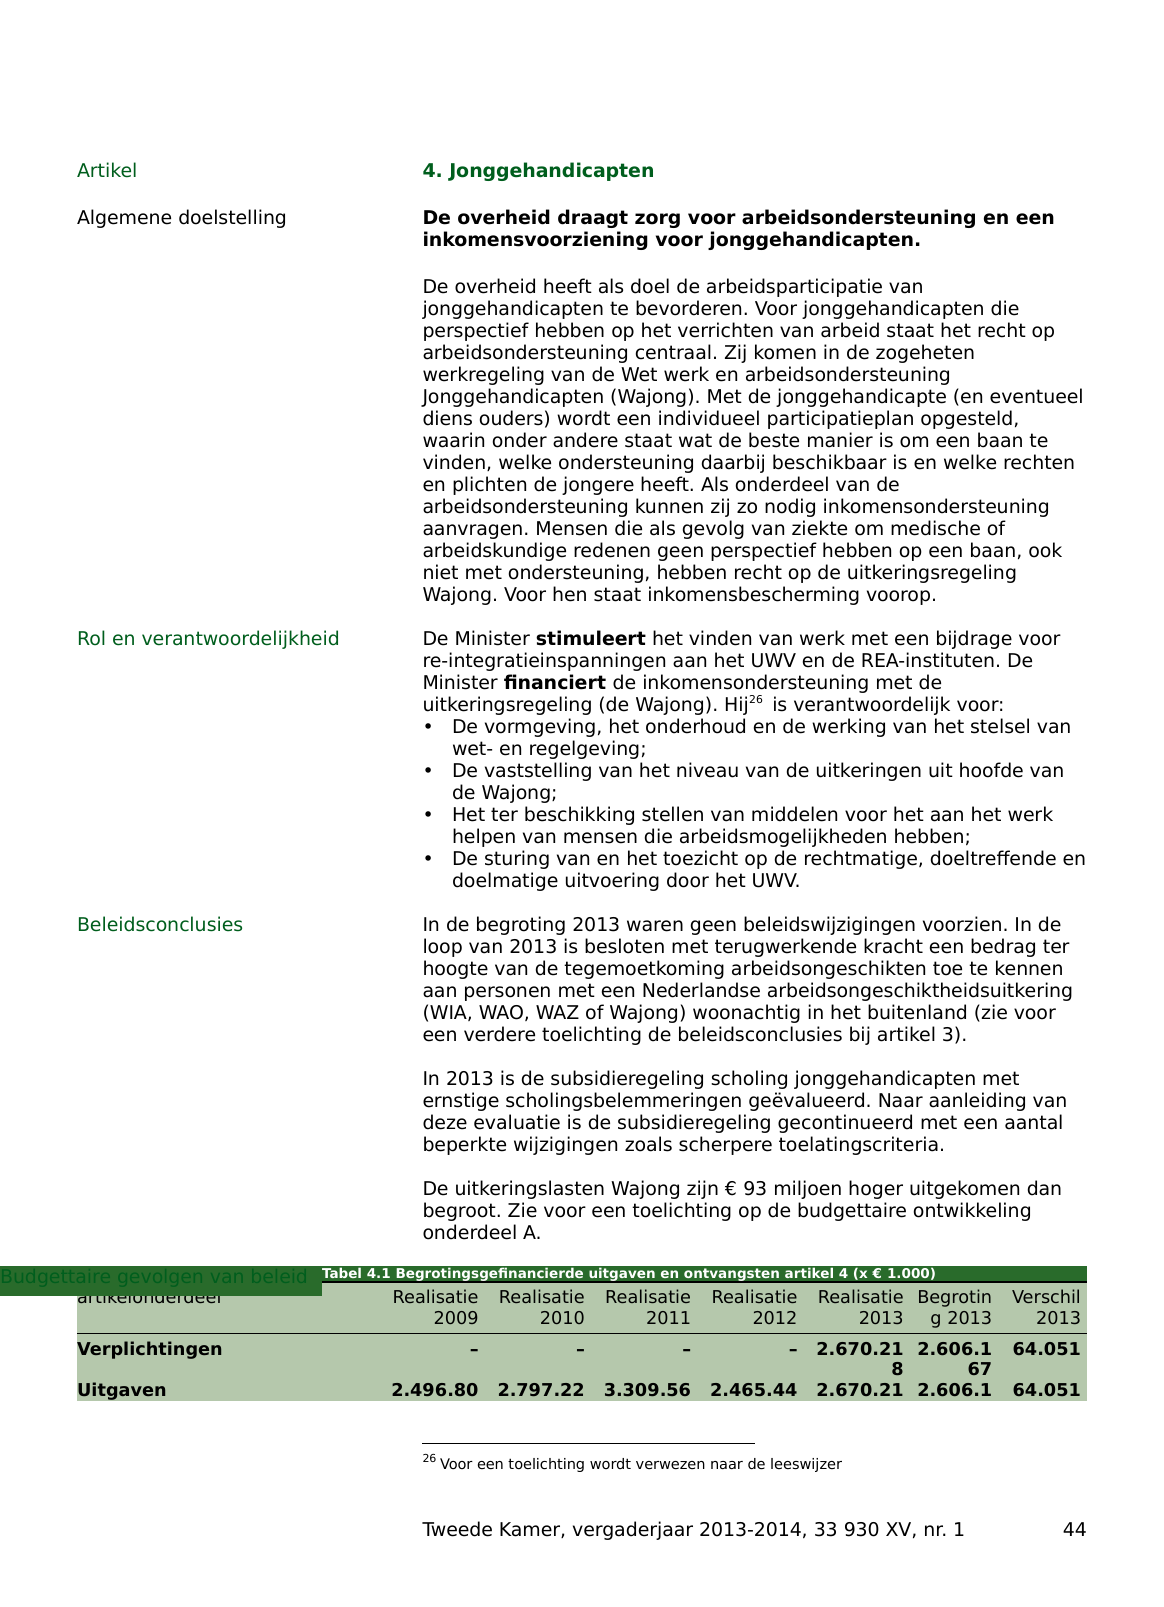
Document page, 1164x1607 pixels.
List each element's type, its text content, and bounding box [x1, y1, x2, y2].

text De Minister stimuleert het vinden van werk met een bijdrage voor re-integratieinspanningen aan het UWV en de REA-instituten. De Minister financiert de inkomensondersteuning met de uitkeringsregeling (de Wajong). Hij is verantwoordelijk voor: [422, 628, 1087, 716]
table_cell Uitgaven [77, 1380, 378, 1401]
table_cell Begroting 2013 [909, 1283, 998, 1333]
text De uitkeringslasten Wajong zijn € 93 miljoen hoger uitgekomen dan begroot. Zie voor een toelichting op de budgettaire ontwikkeling onderdeel A. [422, 1178, 1087, 1244]
table_cell – [484, 1334, 591, 1380]
text In de begroting 2013 waren geen beleidswijzigingen voorzien. In de loop van 2013 is besloten met terugwerkende kracht een bedrag ter hoogte van de tegemoetkoming arbeidsongeschikten toe te kennen aan personen met een Nederlandse arbeidsongeschiktheidsuitkering (WIA, WAO, WAZ of Wajong) woonachtig in het buitenland (zie voor een verdere toelichting de beleidsconclusies bij artikel 3). [422, 914, 1087, 1046]
subtitle 4. Jonggehandicapten [422, 160, 1087, 182]
subtitle De overheid draagt zorg voor arbeidsondersteuning en een inkomensvoorziening voor jonggehandicapten. [422, 207, 1087, 251]
subtitle [77, 229, 399, 237]
table_cell 2.465.44 [697, 1380, 803, 1401]
text Voor een toelichting wordt verwezen naar de leeswijzer [422, 1452, 1087, 1474]
table_cell Realisatie 2010 [484, 1283, 591, 1333]
table_cell – [697, 1334, 803, 1380]
table_cell – [378, 1334, 484, 1380]
table_cell Realisatie 2013 [803, 1283, 909, 1333]
table_cell 2.670.218 [803, 1334, 909, 1380]
table_cell 3.309.56 [591, 1380, 697, 1401]
text Beleidsconclusies [77, 914, 399, 936]
text In 2013 is de subsidieregeling scholing jonggehandicapten met ernstige scholingsbelemmeringen geëvalueerd. Naar aanleiding van deze evaluatie is de subsidieregeling gecontinueerd met een aantal beperkte wijzigingen zoals scherpere toelatingscriteria. [422, 1068, 1087, 1156]
table_cell 2.496.80 [378, 1380, 484, 1401]
table_cell Realisatie 2012 [697, 1283, 803, 1333]
subtitle [77, 182, 399, 190]
text • De vaststelling van het niveau van de uitkeringen uit hoofde van de Wajong; [422, 759, 1087, 803]
table_header Tabel 4.1 Begrotingsgefinancierde uitgaven en ontvangsten artikel 4 (x € 1.000) [0, 1266, 1087, 1296]
table_cell Verschil 2013 [998, 1283, 1087, 1333]
table_cell 64.051 [998, 1380, 1087, 1401]
text De overheid heeft als doel de arbeidsparticipatie van jonggehandicapten te bevorderen. Voor jonggehandicapten die perspectief hebben op het verrichten van arbeid staat het recht op arbeidsondersteuning centraal. Zij komen in de zogeheten werkregeling van de Wet werk en arbeidsondersteuning Jonggehandicapten (Wajong). Met de jonggehandicapte (en eventueel diens ouders) wordt een individueel participatieplan opgesteld, waarin onder andere staat wat de beste manier is om een baan te vinden, welke ondersteuning daarbij beschikbaar is en welke rechten en plichten de jongere heeft. Als onderdeel van de arbeidsondersteuning kunnen zij zo nodig inkomensondersteuning aanvragen. Mensen die als gevolg van ziekte om medische of arbeidskundige redenen geen perspectief hebben op een baan, ook niet met ondersteuning, hebben recht op de uitkeringsregeling Wajong. Voor hen staat inkomensbescherming voorop. [422, 276, 1087, 606]
text • De sturing van en het toezicht op de rechtmatige, doeltreffende en doelmatige uitvoering door het UWV. [422, 847, 1087, 891]
table_cell artikelonderdeel [77, 1283, 378, 1333]
text Rol en verantwoordelijkheid [77, 628, 399, 650]
text • Het ter beschikking stellen van middelen voor het aan het werk helpen van mensen die arbeidsmogelijkheden hebben; [422, 803, 1087, 847]
table_cell Realisatie 2011 [591, 1283, 697, 1333]
table_cell Verplichtingen [77, 1334, 378, 1380]
text Algemene doelstelling [77, 207, 399, 229]
table_cell 2.606.167 [909, 1334, 998, 1380]
text Artikel [77, 160, 399, 182]
table_cell 2.670.21 [803, 1380, 909, 1401]
table_cell 2.606.1 [909, 1380, 998, 1401]
text • De vormgeving, het onderhoud en de werking van het stelsel van wet- en regelgeving; [422, 716, 1087, 759]
table_cell Realisatie 2009 [378, 1283, 484, 1333]
table_cell 64.051 [998, 1334, 1087, 1380]
table_cell – [591, 1334, 697, 1380]
table_cell 2.797.22 [484, 1380, 591, 1401]
